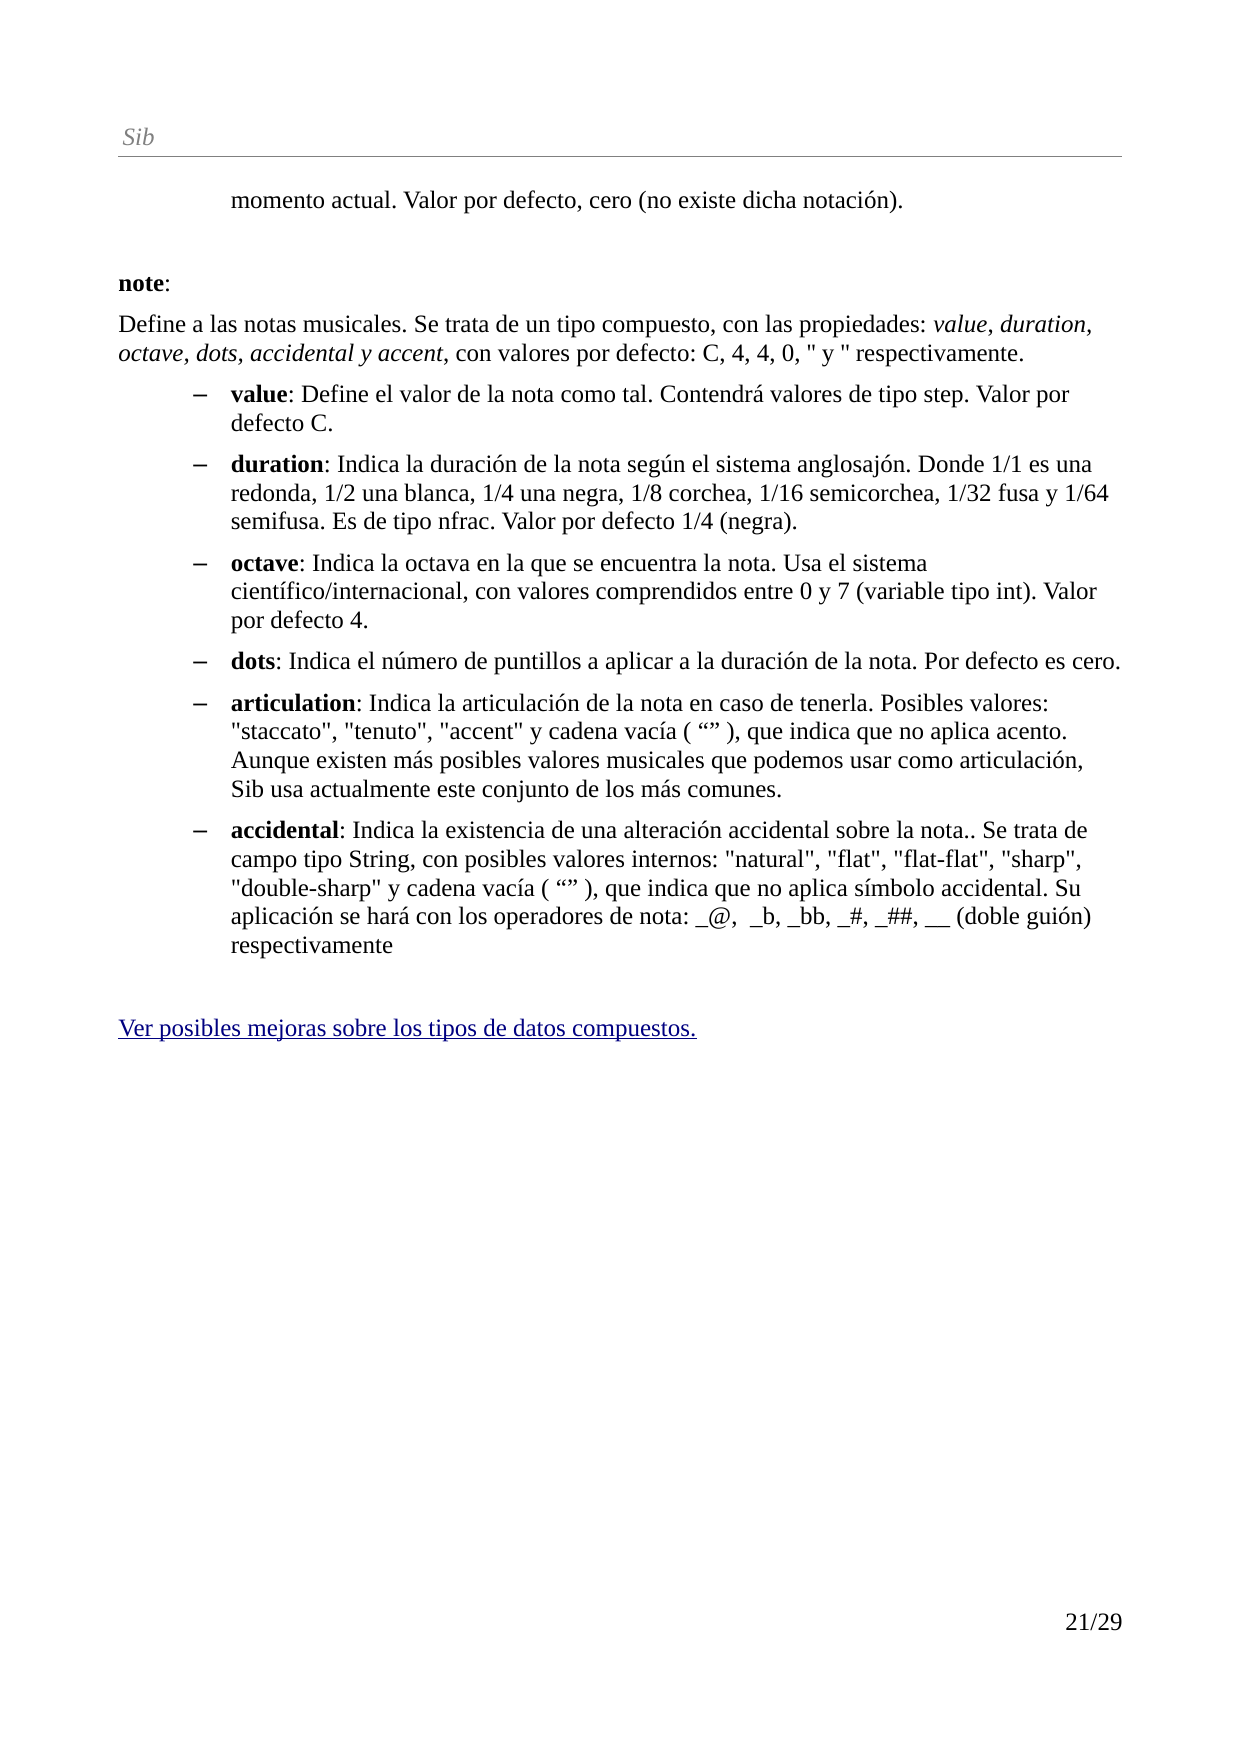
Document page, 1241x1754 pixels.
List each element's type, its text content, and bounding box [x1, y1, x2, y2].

list momento actual. Valor por defecto, cero (no existe dicha notación). [193, 185, 1122, 214]
text note: [118, 268, 1122, 296]
list duration: Indica la duración de la nota según el sistema anglosajón. Donde 1/1 es una redonda, 1/2 una blanca, 1/4 una negra, 1/8 corchea, 1/16 semicorchea, 1/32 fusa y 1/64 semifusa. Es de tipo nfrac. Valor por defecto 1/4 (negra). [193, 449, 1122, 535]
list accidental: Indica la existencia de una alteración accidental sobre la nota.. Se trata de campo tipo String, con posibles valores internos: "natural", "flat", "flat-flat", "sharp", "double-sharp" y cadena vacía ( “” ), que indica que no aplica símbolo accidental. Su aplicación se hará con los operadores de nota: _@, _b, _bb, _#, _##, __ (doble guión) respectivamente [193, 815, 1122, 959]
list dots: Indica el número de puntillos a aplicar a la duración de la nota. Por defecto es cero. [193, 646, 1122, 675]
list value: Define el valor de la nota como tal. Contendrá valores de tipo step. Valor por defecto C. [193, 379, 1122, 436]
text Define a las notas musicales. Se trata de un tipo compuesto, con las propiedades: value, duration, octave, dots, accidental y accent, con valores por defecto: C, 4, 4, 0, '' y '' respectivamente. [118, 309, 1122, 366]
list octave: Indica la octava en la que se encuentra la nota. Usa el sistema científico/internacional, con valores comprendidos entre 0 y 7 (variable tipo int). Valor por defecto 4. [193, 548, 1122, 634]
text Ver posibles mejoras sobre los tipos de datos compuestos. [118, 1013, 1122, 1041]
list articulation: Indica la articulación de la nota en caso de tenerla. Posibles valores: "staccato", "tenuto", "accent" y cadena vacía ( “” ), que indica que no aplica acento. Aunque existen más posibles valores musicales que podemos usar como articulación, Sib usa actualmente este conjunto de los más comunes. [193, 688, 1122, 803]
